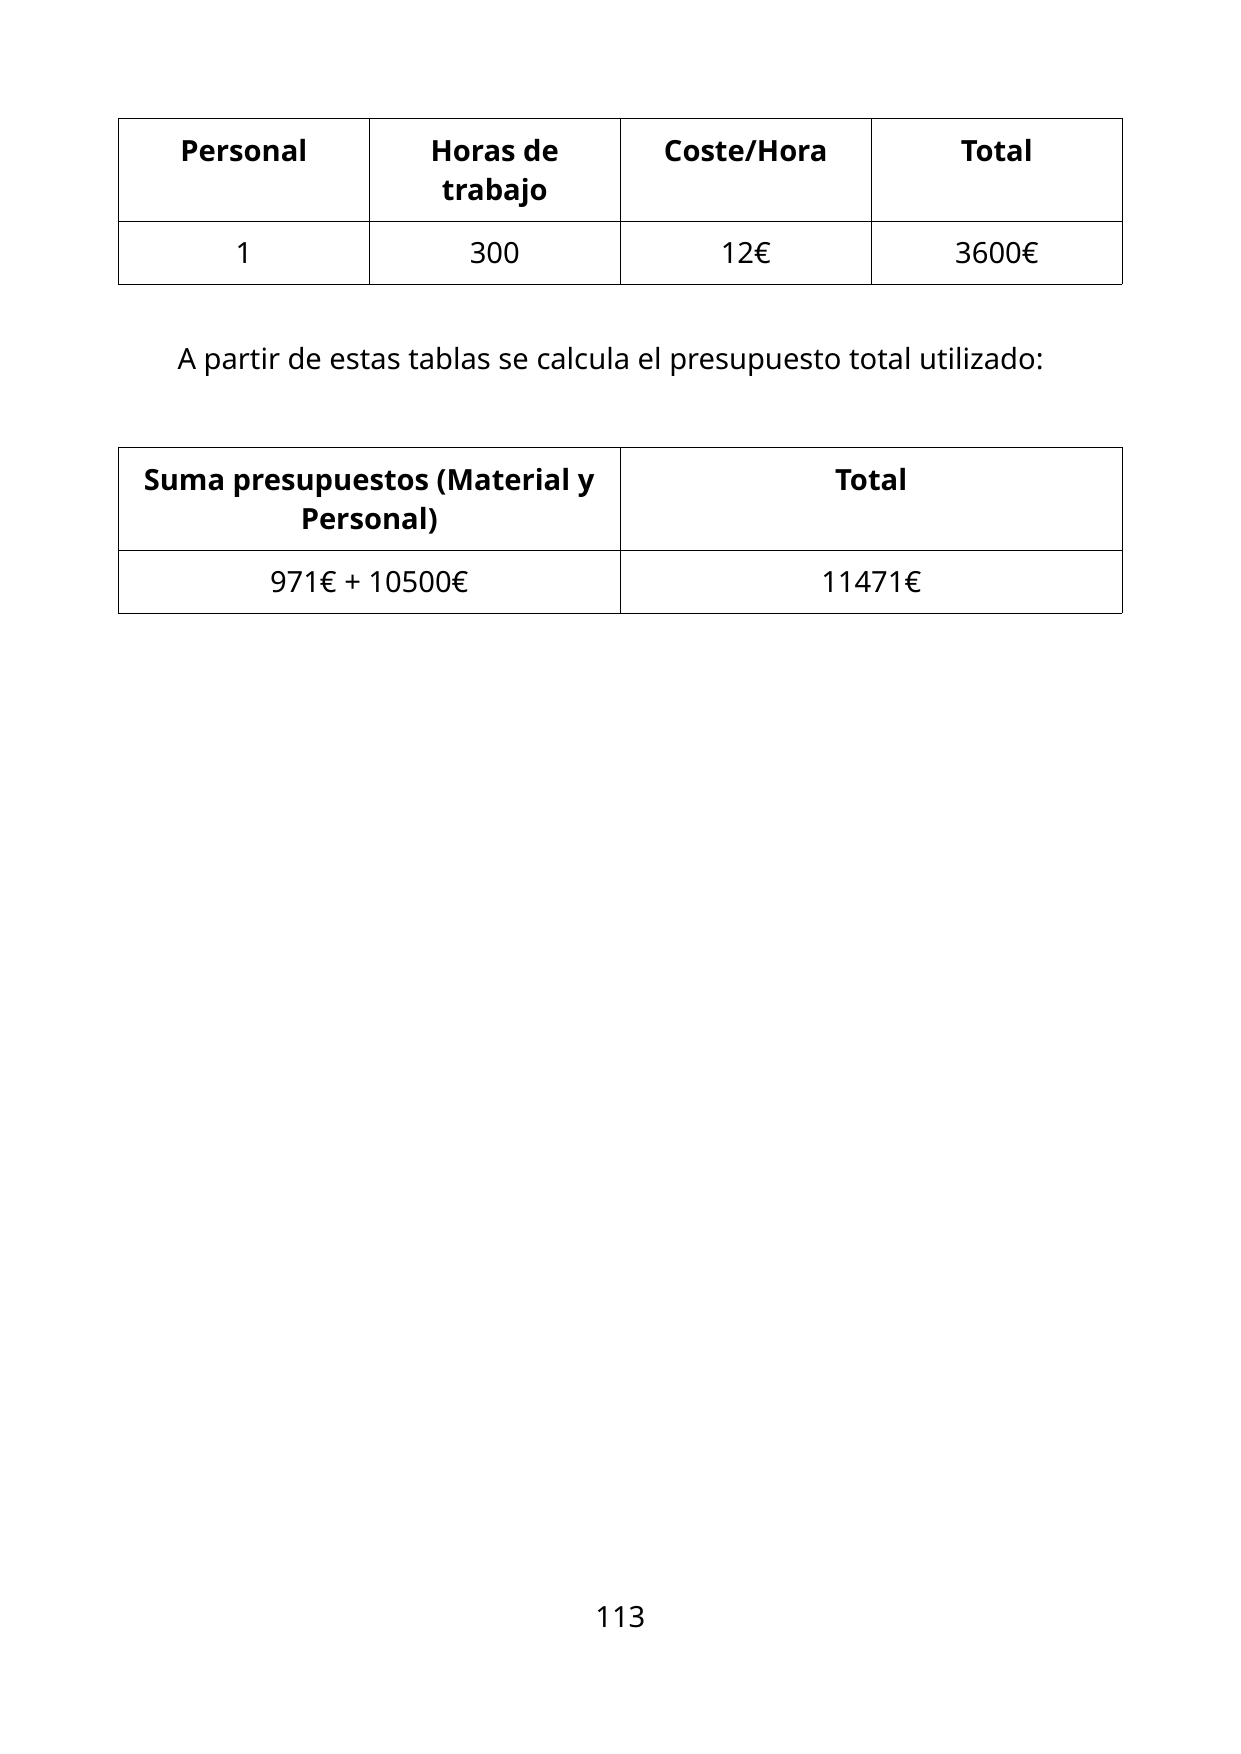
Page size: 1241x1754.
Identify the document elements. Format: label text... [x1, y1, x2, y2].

table_cell 3600€ [872, 222, 1122, 284]
table_header Suma presupuestos (Material y Personal) [119, 448, 620, 550]
table_header Coste/Hora [621, 119, 871, 221]
table_cell 971€ + 10500€ [119, 551, 620, 613]
table_header Personal [119, 119, 369, 221]
table_header Horas de trabajo [370, 119, 620, 221]
table_cell 1 [119, 222, 369, 284]
table_cell 11471€ [621, 551, 1122, 613]
table_header Total [872, 119, 1122, 221]
text A partir de estas tablas se calcula el presupuesto total utilizado: [118, 338, 1122, 378]
table_cell 300 [370, 222, 620, 284]
table_cell 12€ [621, 222, 871, 284]
table_header Total [621, 448, 1122, 550]
